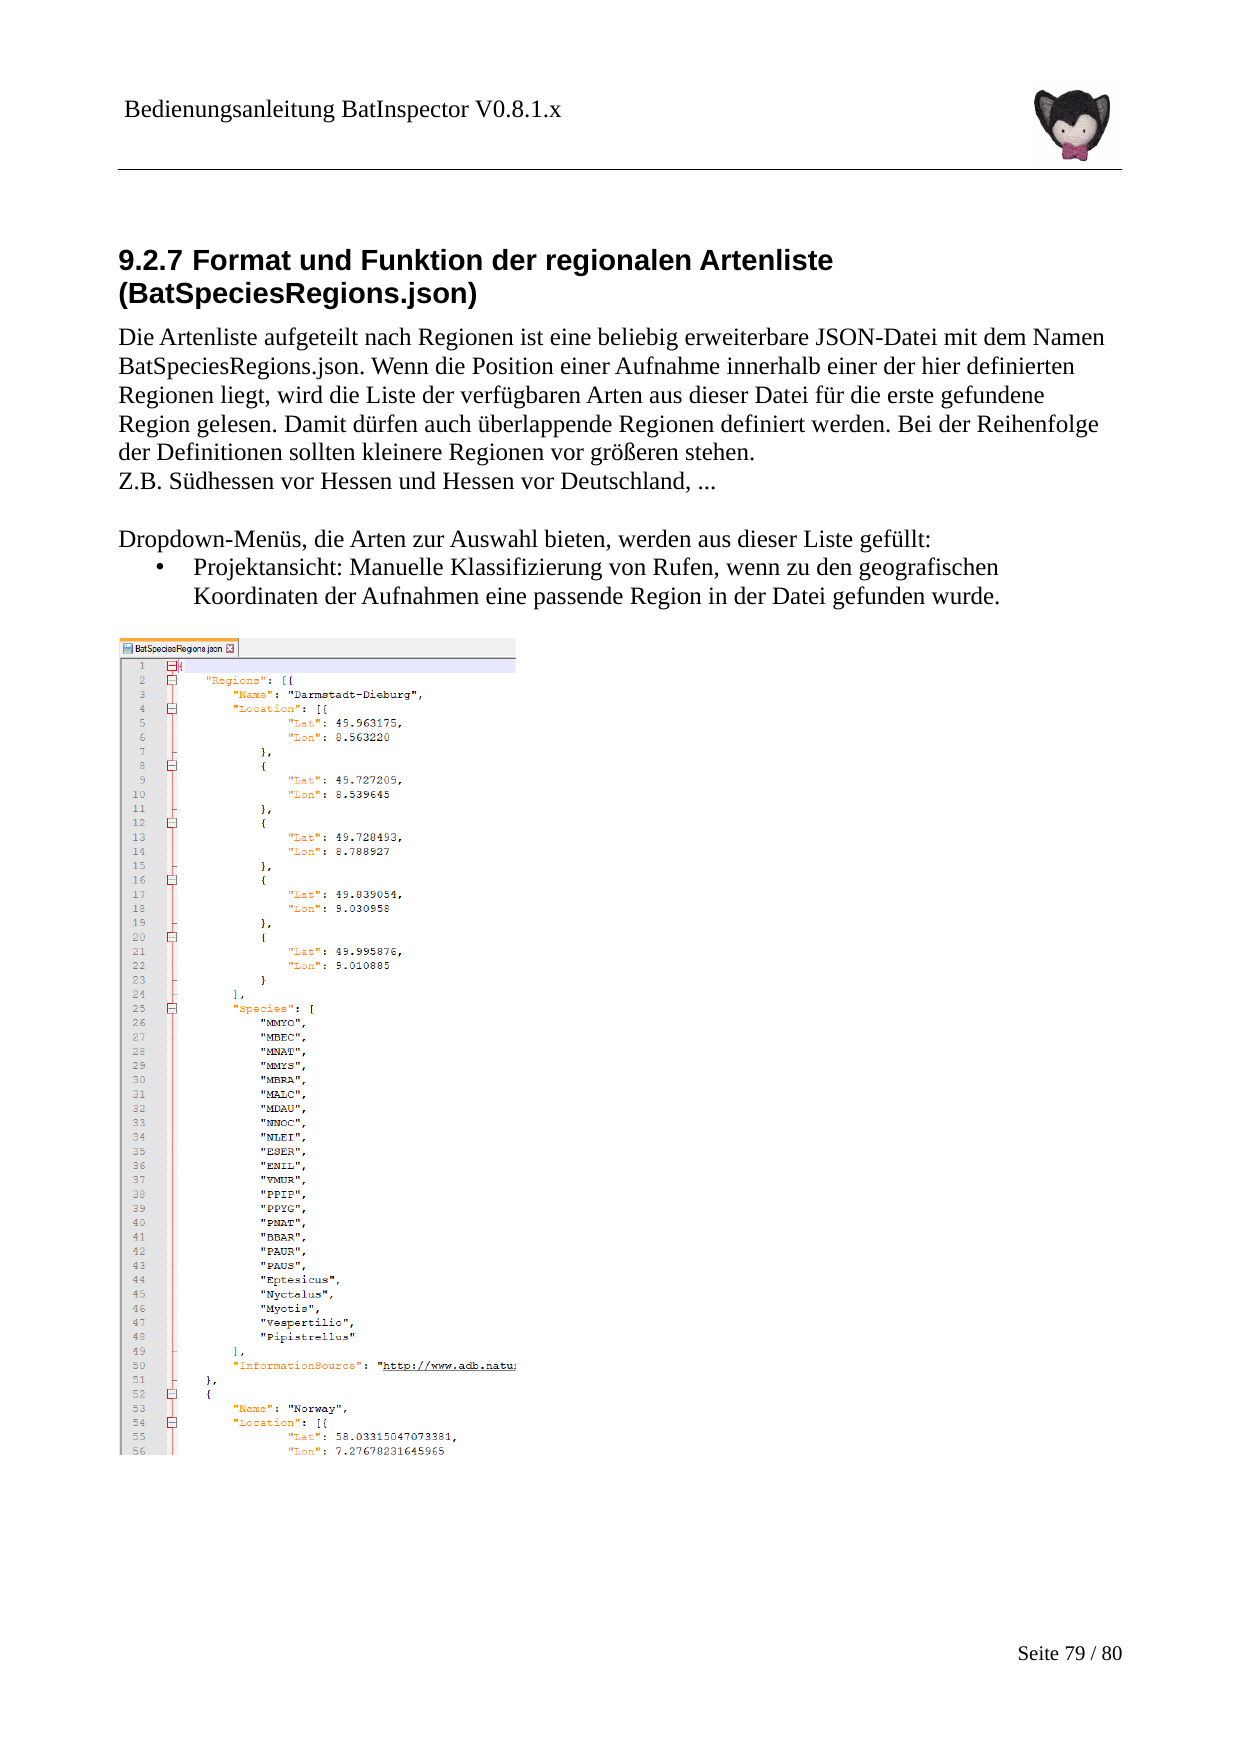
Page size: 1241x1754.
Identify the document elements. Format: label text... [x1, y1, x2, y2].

text Z.B. Südhessen vor Hessen und Hessen vor Deutschland, ... [118, 466, 1122, 495]
list Projektansicht: Manuelle Klassifizierung von Rufen, wenn zu den geografischen Koordinaten der Aufnahmen eine passende Region in der Datei gefunden wurde. [156, 552, 1122, 610]
text Die Artenliste aufgeteilt nach Regionen ist eine beliebig erweiterbare JSON-Datei mit dem Namen BatSpeciesRegions.json. Wenn die Position einer Aufnahme innerhalb einer der hier definierten Regionen liegt, wird die Liste der verfügbaren Arten aus dieser Datei für die erste gefundene Region gelesen. Damit dürfen auch überlappende Regionen definiert werden. Bei der Reihenfolge der Definitionen sollten kleinere Regionen vor größeren stehen. [118, 322, 1122, 466]
subtitle Format und Funktion der regionalen Artenliste (BatSpeciesRegions.json) [118, 243, 1122, 310]
text Dropdown-Menüs, die Arten zur Auswahl bieten, werden aus dieser Liste gefüllt: [118, 524, 1122, 552]
picture [118, 638, 516, 1455]
picture [1030, 80, 1119, 169]
